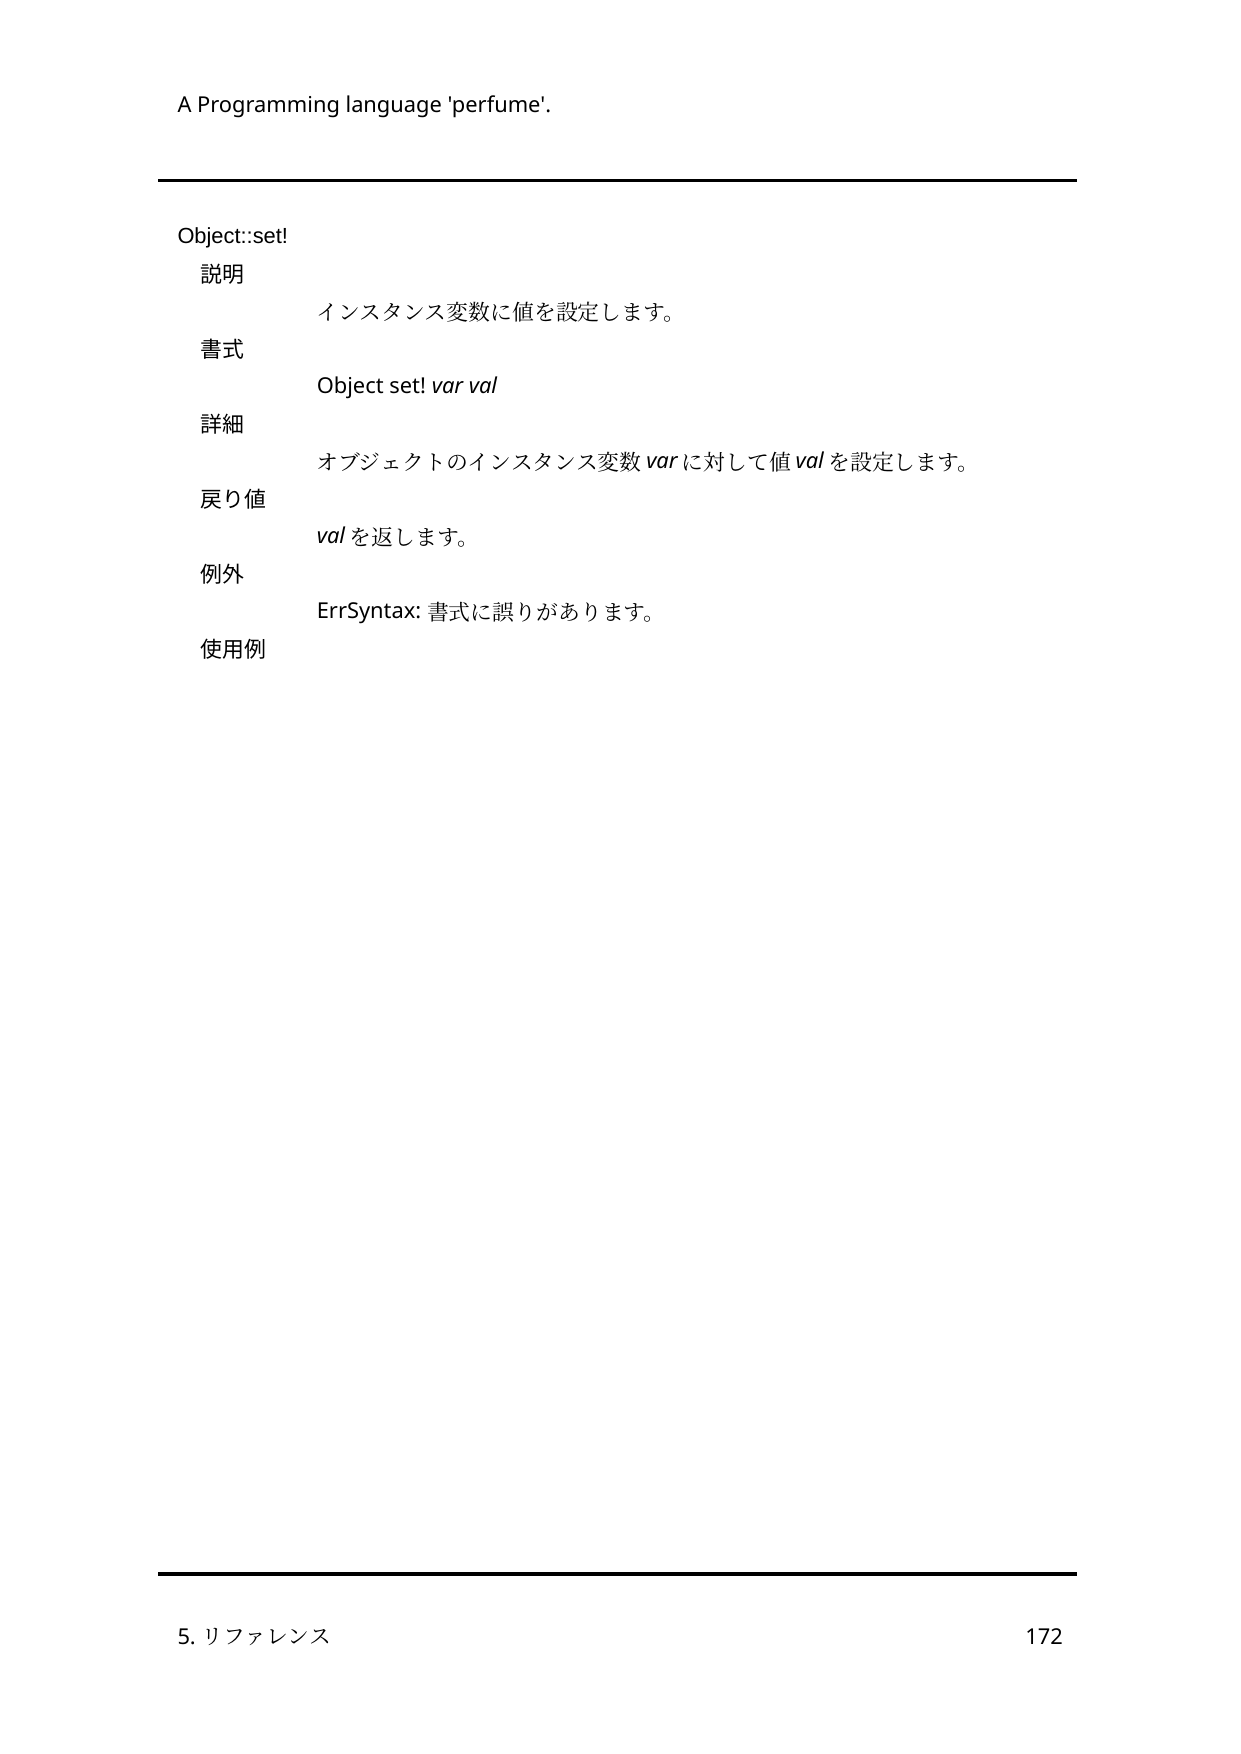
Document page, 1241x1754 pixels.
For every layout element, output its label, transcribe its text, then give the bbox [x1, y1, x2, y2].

table_header インスタンス変数に値を設定します。 [317, 254, 1063, 329]
table_cell Object set! var val [317, 329, 1063, 404]
table_cell [317, 629, 1063, 704]
table_cell valを返します。 [317, 479, 1063, 554]
table_cell 例外 [200, 554, 317, 629]
subtitle Object::set! [177, 217, 1063, 254]
table_cell 書式 [200, 329, 317, 404]
table_cell ErrSyntax: 書式に誤りがあります。 [317, 554, 1063, 629]
table_cell 使用例 [200, 629, 317, 704]
table_cell 戻り値 [200, 479, 317, 554]
table_header 説明 [200, 254, 317, 329]
table_cell 詳細 [200, 404, 317, 479]
table_cell オブジェクトのインスタンス変数varに対して値valを設定します。 [317, 404, 1063, 479]
